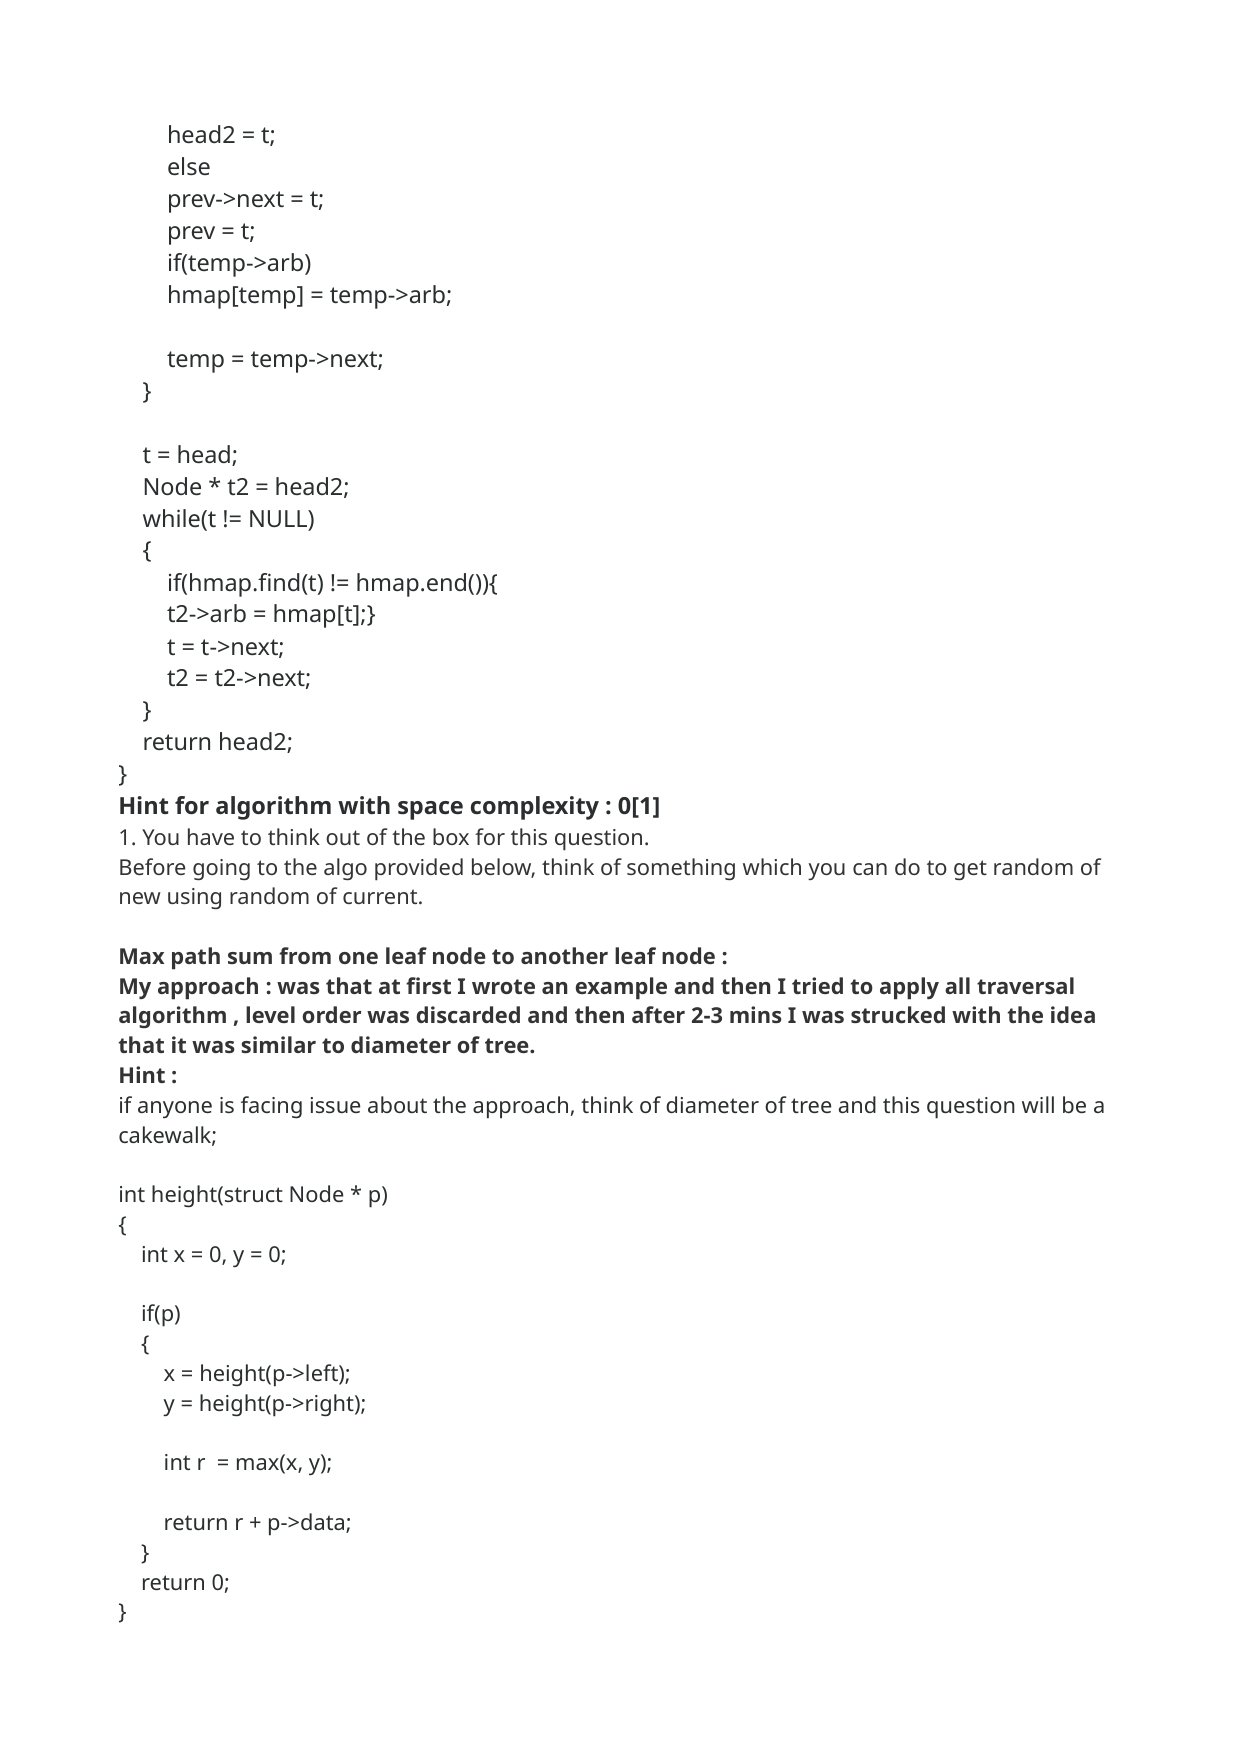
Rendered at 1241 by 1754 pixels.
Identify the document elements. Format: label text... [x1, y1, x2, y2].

text Hint : [118, 1060, 1122, 1090]
text t2->arb = hmap[t];} [118, 598, 1122, 630]
text return r + p->data; [118, 1507, 1122, 1537]
text Hint for algorithm with space complexity : 0[1] [118, 790, 1122, 822]
text prev->next = t; [118, 182, 1122, 214]
text { [118, 1328, 1122, 1358]
text while(t != NULL) [118, 502, 1122, 534]
text t2 = t2->next; [118, 662, 1122, 694]
text } [118, 374, 1122, 406]
text int x = 0, y = 0; [118, 1239, 1122, 1268]
text else [118, 150, 1122, 182]
text x = height(p->left); [118, 1358, 1122, 1388]
text return 0; [118, 1566, 1122, 1596]
text if(hmap.find(t) != hmap.end()){ [118, 566, 1122, 598]
text hmap[temp] = temp->arb; [118, 278, 1122, 310]
text temp = temp->next; [118, 342, 1122, 374]
text t = head; [118, 438, 1122, 470]
text return head2; [118, 726, 1122, 758]
text 1. You have to think out of the box for this question. Before going to the algo provided below, think of something which you can do to get random of new using random of current. [118, 822, 1122, 911]
text head2 = t; [118, 118, 1122, 150]
text } [118, 1537, 1122, 1566]
text Max path sum from one leaf node to another leaf node : [118, 941, 1122, 971]
text } [118, 1596, 1122, 1626]
text y = height(p->right); [118, 1388, 1122, 1417]
text My approach : was that at first I wrote an example and then I tried to apply all traversal algorithm , level order was discarded and then after 2-3 mins I was strucked with the idea that it was similar to diameter of tree. [118, 971, 1122, 1060]
text Node * t2 = head2; [118, 470, 1122, 502]
text if(p) [118, 1298, 1122, 1328]
text } [118, 758, 1122, 790]
text { [118, 1209, 1122, 1239]
text if anyone is facing issue about the approach, think of diameter of tree and this question will be a cakewalk; [118, 1090, 1122, 1149]
text if(temp->arb) [118, 246, 1122, 278]
text { [118, 534, 1122, 566]
text t = t->next; [118, 630, 1122, 662]
text int r = max(x, y); [118, 1447, 1122, 1477]
text } [118, 694, 1122, 726]
text prev = t; [118, 214, 1122, 246]
text int height(struct Node * p) [118, 1179, 1122, 1209]
